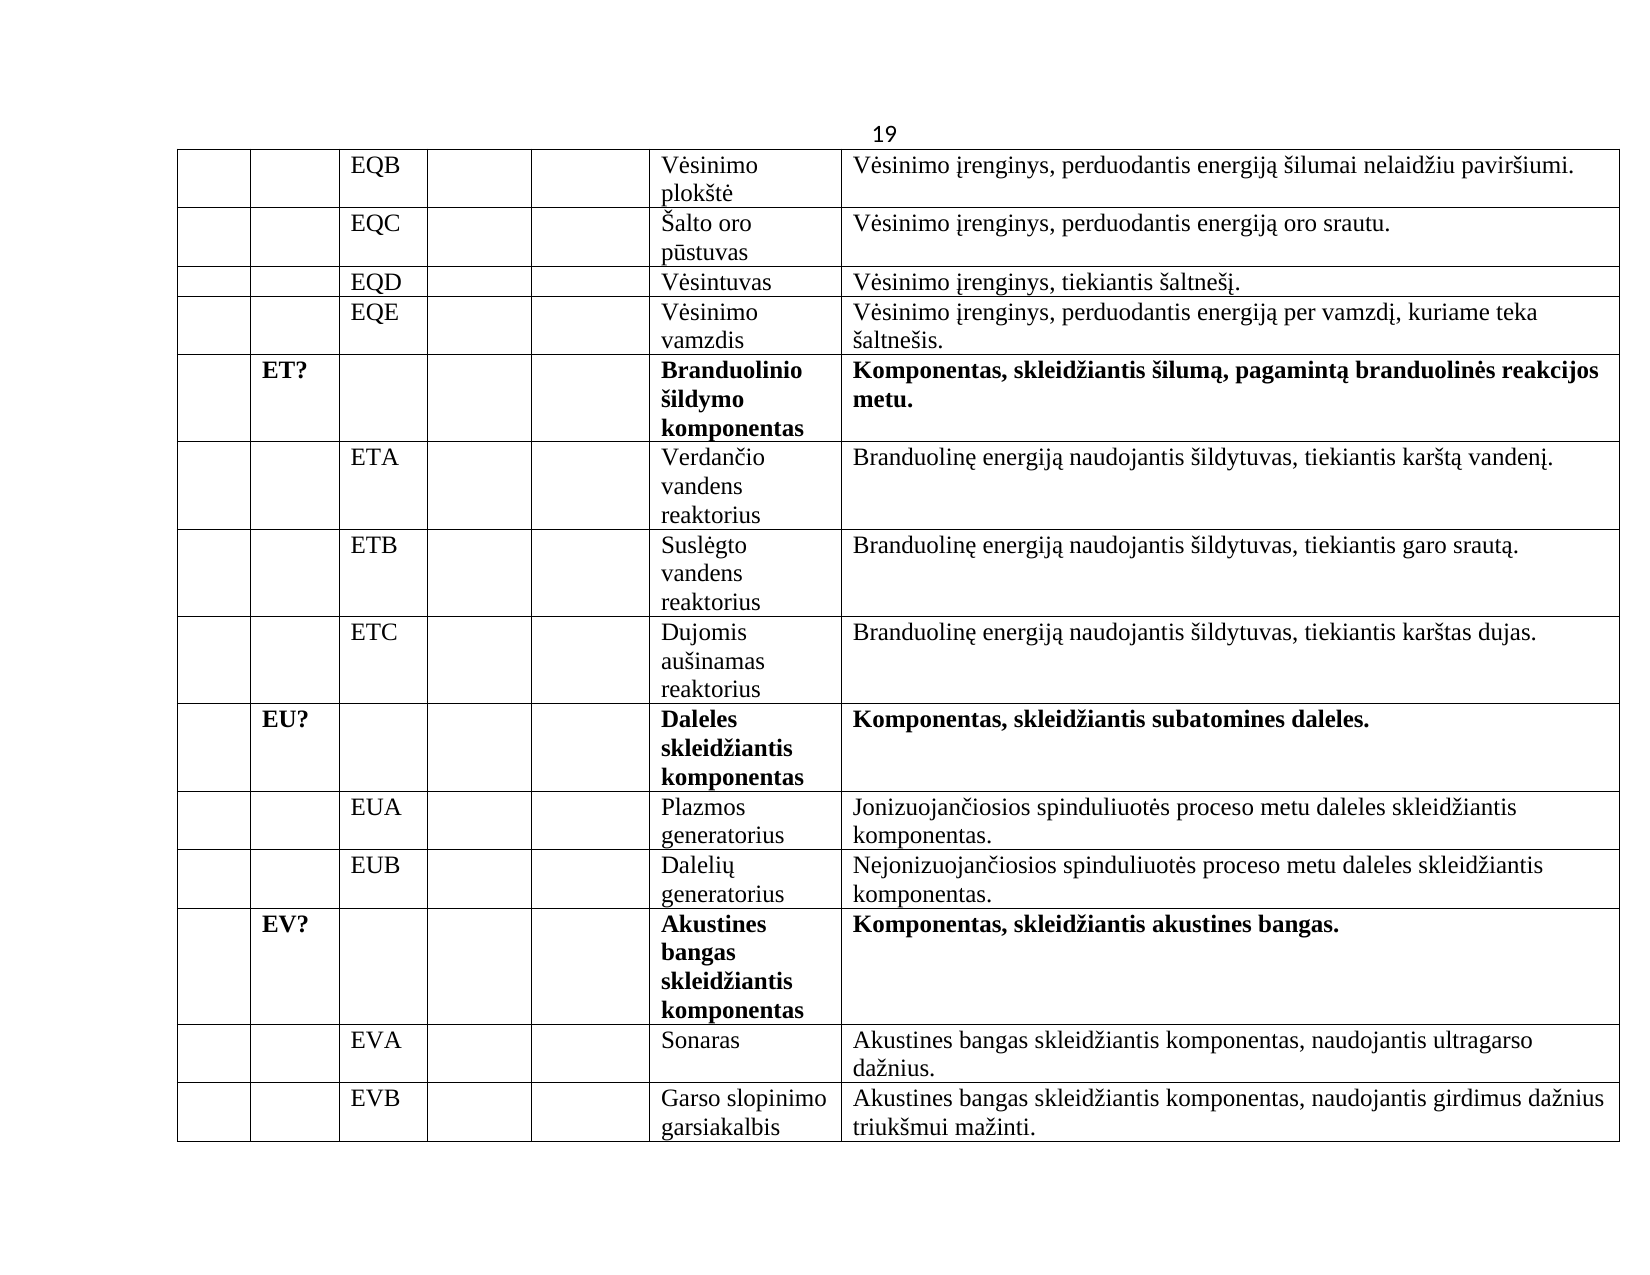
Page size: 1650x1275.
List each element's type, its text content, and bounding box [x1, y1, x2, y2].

table_cell [428, 267, 531, 296]
table_cell EQE [340, 297, 427, 354]
table_cell EUA [340, 792, 427, 849]
table_cell [532, 355, 649, 441]
table_cell Akustines bangas skleidžiantis komponentas [650, 909, 841, 1024]
table_cell [251, 267, 339, 296]
table_cell [532, 1083, 649, 1141]
table_cell Šalto oro pūstuvas [650, 208, 841, 266]
table_cell EVB [340, 1083, 427, 1141]
table_cell EU? [251, 704, 339, 791]
table_cell [178, 1083, 250, 1141]
table_cell [178, 792, 250, 849]
table_cell EQC [340, 208, 427, 266]
table_cell Daleles skleidžiantis komponentas [650, 704, 841, 791]
table_cell [251, 850, 339, 908]
table_cell Vėsinimo įrenginys, perduodantis energiją šilumai nelaidžiu paviršiumi. [842, 150, 1619, 207]
table_cell [532, 442, 649, 529]
table_cell [532, 297, 649, 354]
table_cell Garso slopinimo garsiakalbis [650, 1083, 841, 1141]
table_cell Komponentas, skleidžiantis subatomines daleles. [842, 704, 1619, 791]
table_cell [178, 909, 250, 1024]
table_cell ETC [340, 617, 427, 703]
table_cell [251, 150, 339, 207]
table_cell [251, 442, 339, 529]
table_cell Plazmos generatorius [650, 792, 841, 849]
table_cell [251, 297, 339, 354]
table_cell Sonaras [650, 1025, 841, 1082]
table_cell [178, 617, 250, 703]
table_cell [532, 208, 649, 266]
table_cell ETA [340, 442, 427, 529]
table_cell Suslėgto vandens reaktorius [650, 530, 841, 616]
table_cell EQB [340, 150, 427, 207]
table_cell EQD [340, 267, 427, 296]
table_cell [428, 1083, 531, 1141]
table_cell [428, 909, 531, 1024]
table_cell [340, 355, 427, 441]
table_cell Akustines bangas skleidžiantis komponentas, naudojantis ultragarso dažnius. [842, 1025, 1619, 1082]
table_cell [251, 530, 339, 616]
table_cell Komponentas, skleidžiantis šilumą, pagamintą branduolinės reakcijos metu. [842, 355, 1619, 441]
table_cell [532, 850, 649, 908]
table_cell [428, 850, 531, 908]
table_cell EVA [340, 1025, 427, 1082]
table_cell [428, 150, 531, 207]
table_cell [178, 208, 250, 266]
table_cell Vėsinimo įrenginys, perduodantis energiją oro srautu. [842, 208, 1619, 266]
table_cell Dalelių generatorius [650, 850, 841, 908]
table_cell [340, 704, 427, 791]
table_cell [178, 442, 250, 529]
table_cell Vėsinimo vamzdis [650, 297, 841, 354]
table_cell Vėsinimo įrenginys, tiekiantis šaltnešį. [842, 267, 1619, 296]
table_cell Vėsinimo plokštė [650, 150, 841, 207]
table_cell [532, 530, 649, 616]
table_cell [532, 792, 649, 849]
table_cell ET? [251, 355, 339, 441]
table_cell [178, 150, 250, 207]
table_cell [532, 150, 649, 207]
table_cell [532, 267, 649, 296]
table_cell EV? [251, 909, 339, 1024]
table_cell Branduolinio šildymo komponentas [650, 355, 841, 441]
table_cell [251, 208, 339, 266]
table_cell [178, 355, 250, 441]
table_cell [178, 704, 250, 791]
table_cell Vėsinimo įrenginys, perduodantis energiją per vamzdį, kuriame teka šaltnešis. [842, 297, 1619, 354]
table_cell [428, 208, 531, 266]
table_cell [178, 267, 250, 296]
table_cell Branduolinę energiją naudojantis šildytuvas, tiekiantis karštą vandenį. [842, 442, 1619, 529]
table_cell [178, 530, 250, 616]
table_cell Branduolinę energiją naudojantis šildytuvas, tiekiantis garo srautą. [842, 530, 1619, 616]
table_cell Dujomis aušinamas reaktorius [650, 617, 841, 703]
table_cell Branduolinę energiją naudojantis šildytuvas, tiekiantis karštas dujas. [842, 617, 1619, 703]
table_cell [340, 909, 427, 1024]
table_cell [532, 704, 649, 791]
table_cell [251, 1083, 339, 1141]
table_cell [428, 530, 531, 616]
table_cell ETB [340, 530, 427, 616]
table_cell [251, 617, 339, 703]
table_cell [178, 297, 250, 354]
table_cell [532, 1025, 649, 1082]
table_cell Vėsintuvas [650, 267, 841, 296]
table_cell Jonizuojančiosios spinduliuotės proceso metu daleles skleidžiantis komponentas. [842, 792, 1619, 849]
table_cell [178, 1025, 250, 1082]
table_cell Akustines bangas skleidžiantis komponentas, naudojantis girdimus dažnius triukšmui mažinti. [842, 1083, 1619, 1141]
table_cell [428, 792, 531, 849]
table_cell EUB [340, 850, 427, 908]
table_cell Komponentas, skleidžiantis akustines bangas. [842, 909, 1619, 1024]
table_cell [428, 297, 531, 354]
table_cell [178, 850, 250, 908]
table_cell [428, 442, 531, 529]
table_cell [251, 792, 339, 849]
table_cell [251, 1025, 339, 1082]
table_cell Nejonizuojančiosios spinduliuotės proceso metu daleles skleidžiantis komponentas. [842, 850, 1619, 908]
table_cell [428, 617, 531, 703]
table_cell Verdančio vandens reaktorius [650, 442, 841, 529]
table_cell [428, 1025, 531, 1082]
table_cell [428, 704, 531, 791]
table_cell [428, 355, 531, 441]
table_cell [532, 909, 649, 1024]
table_cell [532, 617, 649, 703]
